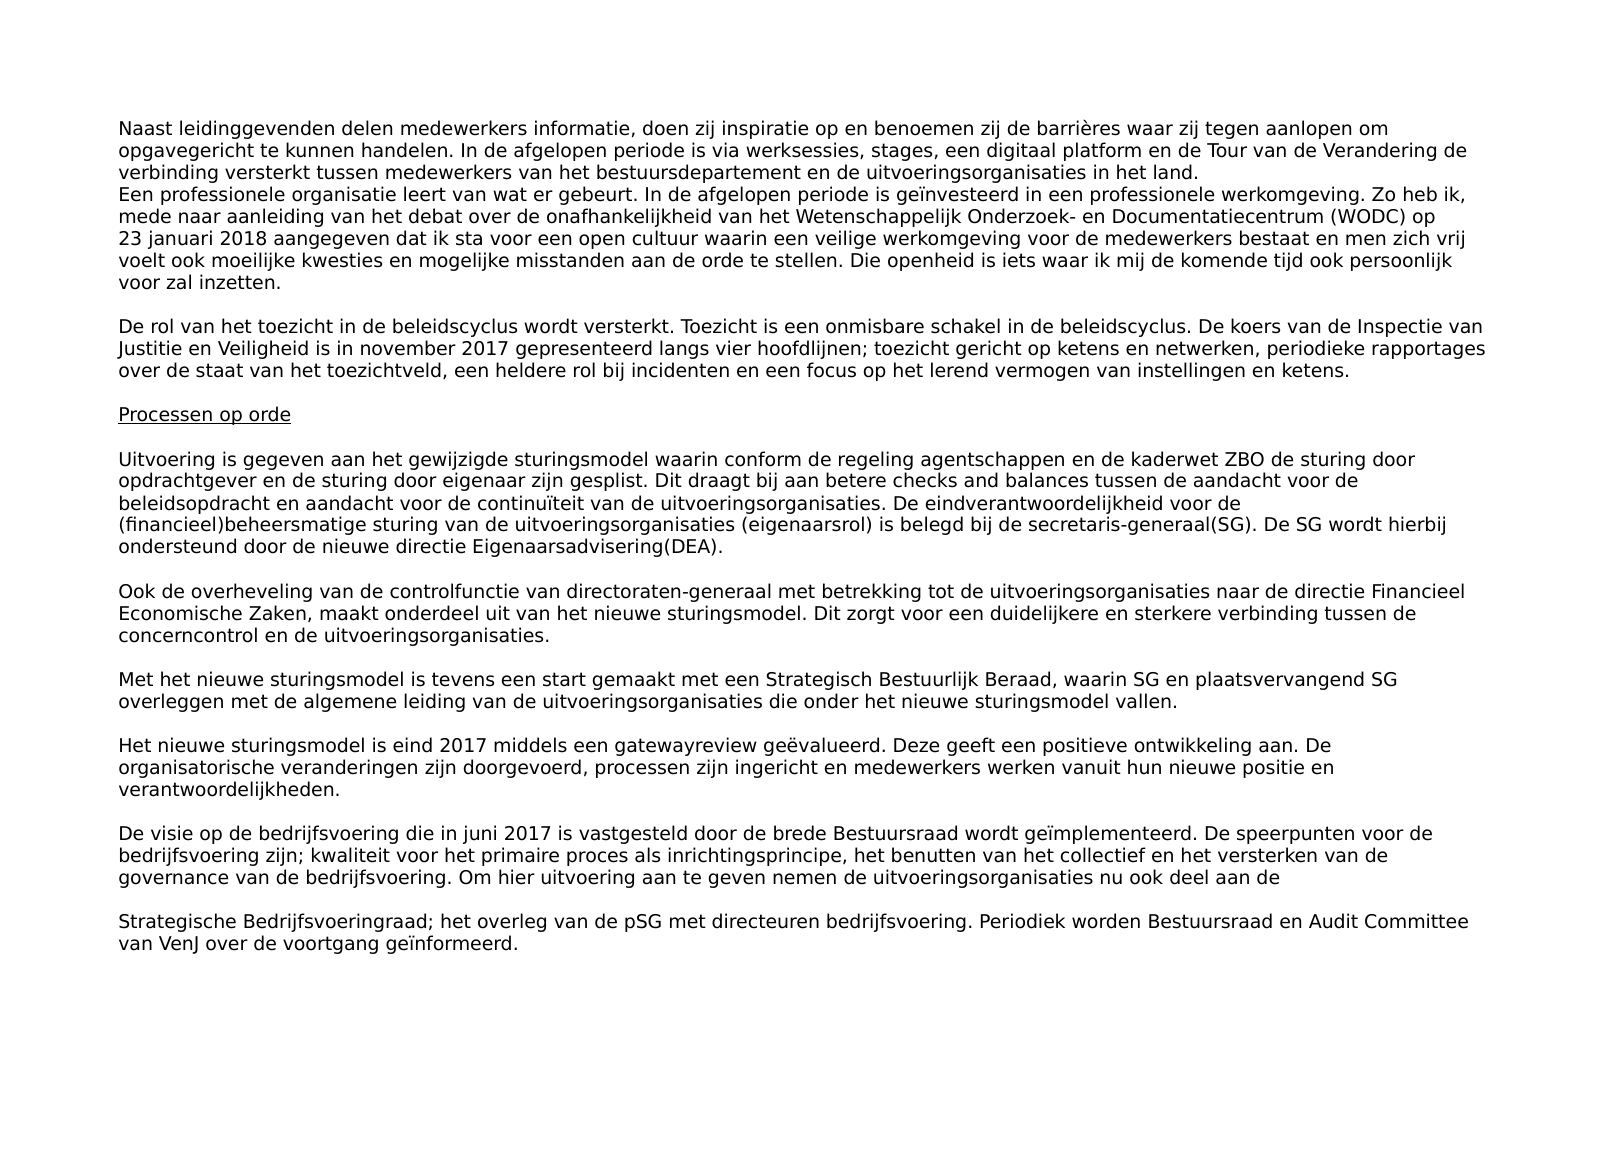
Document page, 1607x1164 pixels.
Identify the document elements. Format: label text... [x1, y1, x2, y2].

text Een professionele organisatie leert van wat er gebeurt. In de afgelopen periode is geïnvesteerd in een professionele werkomgeving. Zo heb ik, mede naar aanleiding van het debat over de onafhankelijkheid van het Wetenschappelijk Onderzoek- en Documentatiecentrum (WODC) op 23 januari 2018 aangegeven dat ik sta voor een open cultuur waarin een veilige werkomgeving voor de medewerkers bestaat en men zich vrij voelt ook moeilijke kwesties en mogelijke misstanden aan de orde te stellen. Die openheid is iets waar ik mij de komende tijd ook persoonlijk voor zal inzetten. [118, 184, 1488, 294]
text Strategische Bedrijfsvoeringraad; het overleg van de pSG met directeuren bedrijfsvoering. Periodiek worden Bestuursraad en Audit Committee van VenJ over de voortgang geïnformeerd. [118, 911, 1488, 955]
subtitle Processen op orde [118, 404, 1488, 426]
text Het nieuwe sturingsmodel is eind 2017 middels een gatewayreview geëvalueerd. Deze geeft een positieve ontwikkeling aan. De organisatorische veranderingen zijn doorgevoerd, processen zijn ingericht en medewerkers werken vanuit hun nieuwe positie en verantwoordelijkheden. [118, 735, 1488, 801]
text Naast leidinggevenden delen medewerkers informatie, doen zij inspiratie op en benoemen zij de barrières waar zij tegen aanlopen om opgavegericht te kunnen handelen. In de afgelopen periode is via werksessies, stages, een digitaal platform en de Tour van de Verandering de verbinding versterkt tussen medewerkers van het bestuursdepartement en de uitvoeringsorganisaties in het land. [118, 118, 1488, 184]
text Uitvoering is gegeven aan het gewijzigde sturingsmodel waarin conform de regeling agentschappen en de kaderwet ZBO de sturing door opdrachtgever en de sturing door eigenaar zijn gesplist. Dit draagt bij aan betere checks and balances tussen de aandacht voor de beleidsopdracht en aandacht voor de continuïteit van de uitvoeringsorganisaties. De eindverantwoordelijkheid voor de (financieel)beheersmatige sturing van de uitvoeringsorganisaties (eigenaarsrol) is belegd bij de secretaris-generaal(SG). De SG wordt hierbij ondersteund door de nieuwe directie Eigenaarsadvisering(DEA). [118, 448, 1488, 558]
text De rol van het toezicht in de beleidscyclus wordt versterkt. Toezicht is een onmisbare schakel in de beleidscyclus. De koers van de Inspectie van Justitie en Veiligheid is in november 2017 gepresenteerd langs vier hoofdlijnen; toezicht gericht op ketens en netwerken, periodieke rapportages over de staat van het toezichtveld, een heldere rol bij incidenten en een focus op het lerend vermogen van instellingen en ketens. [118, 316, 1488, 382]
text Ook de overheveling van de controlfunctie van directoraten-generaal met betrekking tot de uitvoeringsorganisaties naar de directie Financieel Economische Zaken, maakt onderdeel uit van het nieuwe sturingsmodel. Dit zorgt voor een duidelijkere en sterkere verbinding tussen de concerncontrol en de uitvoeringsorganisaties. [118, 581, 1488, 646]
text Met het nieuwe sturingsmodel is tevens een start gemaakt met een Strategisch Bestuurlijk Beraad, waarin SG en plaatsvervangend SG overleggen met de algemene leiding van de uitvoeringsorganisaties die onder het nieuwe sturingsmodel vallen. [118, 669, 1488, 713]
text De visie op de bedrijfsvoering die in juni 2017 is vastgesteld door de brede Bestuursraad wordt geïmplementeerd. De speerpunten voor de bedrijfsvoering zijn; kwaliteit voor het primaire proces als inrichtingsprincipe, het benutten van het collectief en het versterken van de governance van de bedrijfsvoering. Om hier uitvoering aan te geven nemen de uitvoeringsorganisaties nu ook deel aan de [118, 823, 1488, 889]
